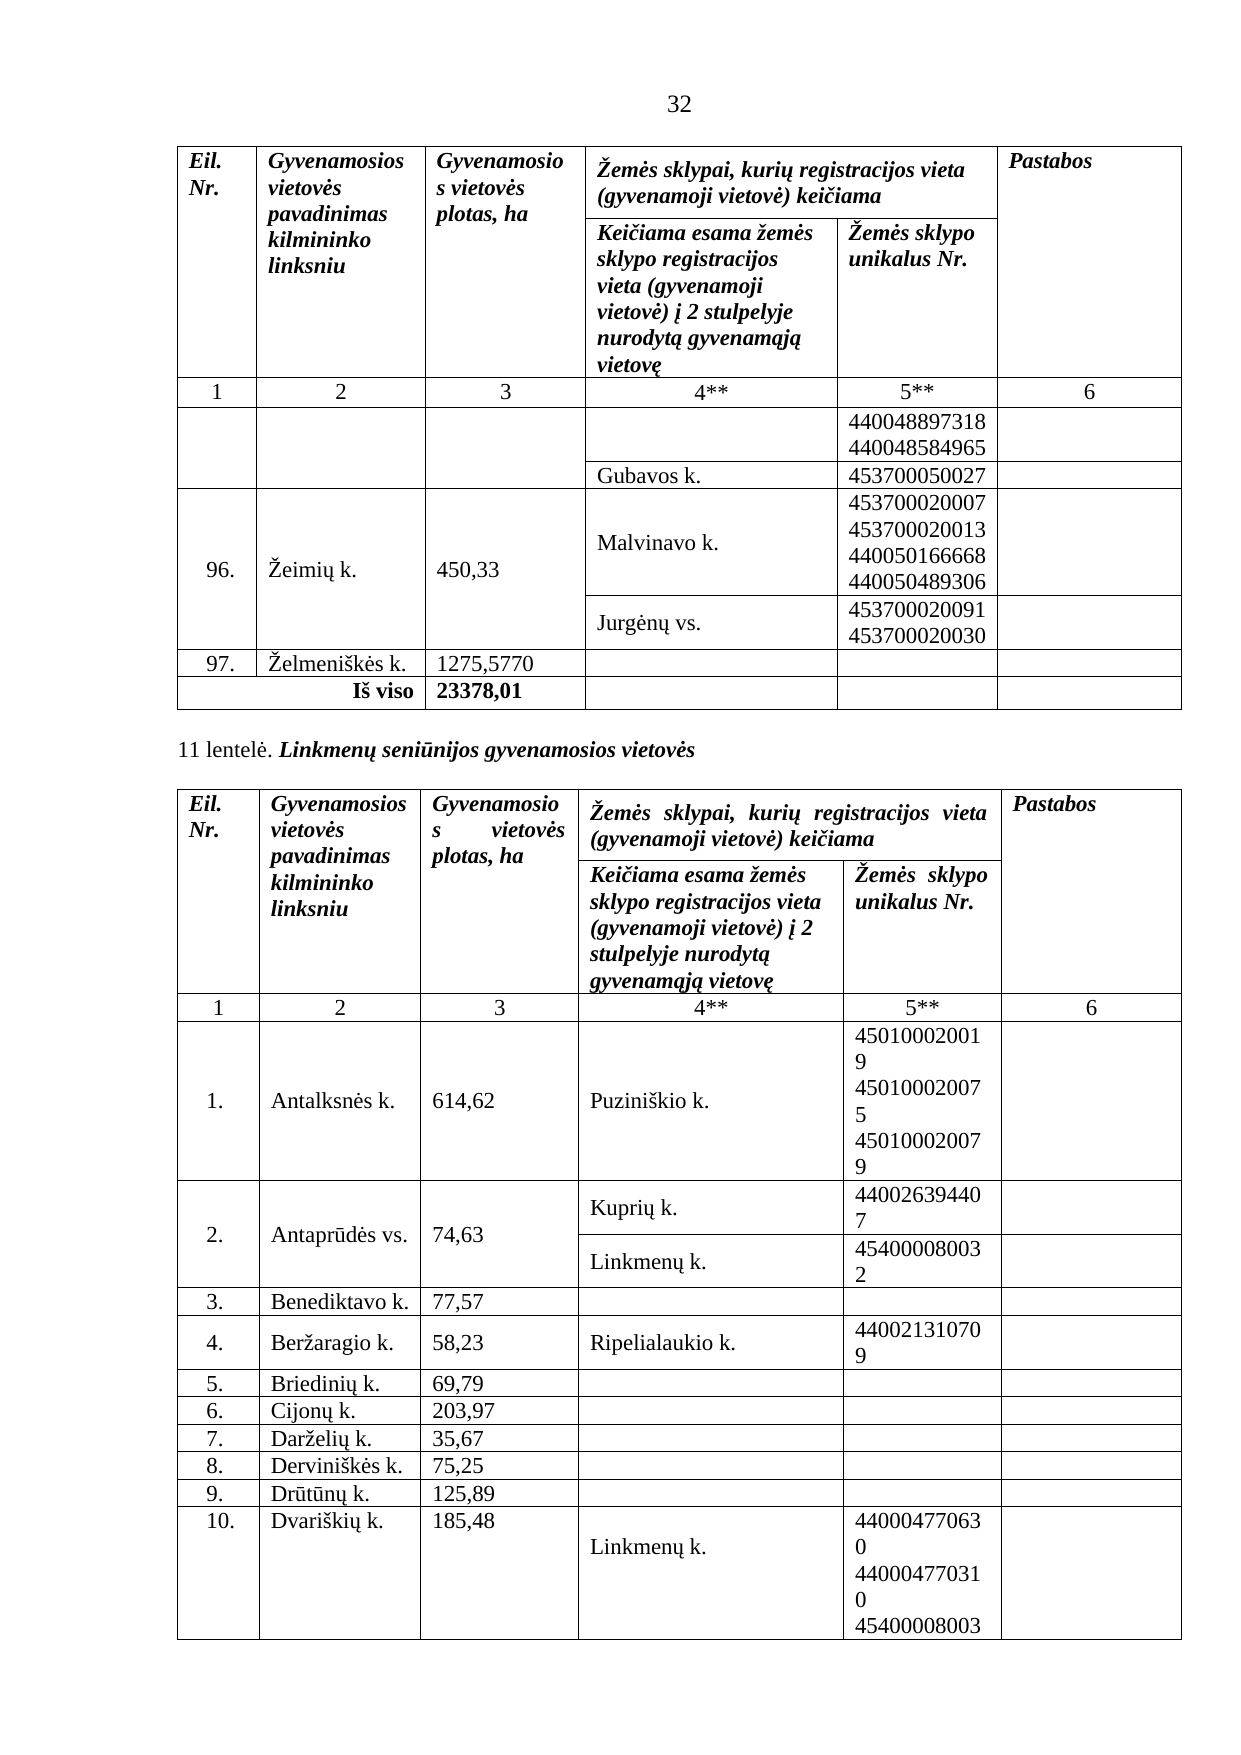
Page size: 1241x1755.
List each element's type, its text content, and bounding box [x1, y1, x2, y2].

table_cell 3. [178, 1288, 259, 1315]
table_cell 2. [178, 1181, 259, 1287]
table_cell [1002, 1316, 1181, 1368]
table_cell Derviniškės k. [260, 1452, 420, 1478]
table_cell 23378,01 [426, 677, 585, 708]
table_cell [838, 650, 997, 676]
table_cell 453700020007 453700020013 440050166668 440050489306 [838, 489, 997, 595]
table_cell Puziniškio k. [579, 1022, 843, 1180]
table_cell 74,63 [421, 1181, 578, 1287]
table_cell [579, 1397, 843, 1423]
table_cell 614,62 [421, 1022, 578, 1180]
table_cell Benediktavo k. [260, 1288, 420, 1315]
table_cell Žemės sklypo unikalus Nr. [838, 219, 997, 377]
table_cell 75,25 [421, 1452, 578, 1478]
table_cell 6 [998, 378, 1181, 407]
table_cell [844, 1288, 1001, 1315]
table_cell Linkmenų k. [579, 1235, 843, 1287]
table_header Žemės sklypai, kurių registracijos vieta (gyvenamoji vietovė) keičiama [586, 147, 997, 218]
table_cell 454000080032 [844, 1235, 1001, 1287]
table_cell [1002, 1235, 1181, 1287]
table_cell Linkmenų k. [579, 1507, 843, 1639]
table_cell [579, 1452, 843, 1478]
table_cell [586, 408, 837, 461]
table_cell [1002, 1507, 1181, 1639]
table_cell [1002, 1452, 1181, 1478]
table_cell Keičiama esama žemės sklypo registracijos vieta (gyvenamoji vietovė) į 2 stulpelyje nurodytą gyvenamąją vietovę [579, 861, 843, 993]
table_cell 4** [579, 994, 843, 1021]
table_cell [1002, 1022, 1181, 1180]
table_cell [844, 1397, 1001, 1423]
table_cell 5** [844, 994, 1001, 1021]
table_cell 453700050027 [838, 462, 997, 488]
table_header Pastabos [998, 147, 1181, 377]
table_cell Drūtūnų k. [260, 1480, 420, 1506]
table_header Žemės sklypai, kurių registracijos vieta (gyvenamoji vietovė) keičiama [579, 790, 1001, 860]
table_cell [998, 489, 1181, 595]
table_cell Keičiama esama žemės sklypo registracijos vieta (gyvenamoji vietovė) į 2 stulpelyje nurodytą gyvenamąją vietovę [586, 219, 837, 377]
table_cell [998, 462, 1181, 488]
table_header Eil. Nr. [178, 147, 256, 377]
table_header Gyvenamosios vietovės pavadinimas kilmininko linksniu [260, 790, 420, 993]
table_cell 10. [178, 1507, 259, 1639]
table_cell [1002, 1480, 1181, 1506]
table_cell Dvariškių k. [260, 1507, 420, 1639]
table_cell 6 [1002, 994, 1181, 1021]
table_cell 7. [178, 1425, 259, 1451]
table_cell 1 [178, 378, 256, 407]
table_cell 440048897318 440048584965 [838, 408, 997, 461]
table_cell 450100020019 450100020075 450100020079 [844, 1022, 1001, 1180]
table_cell 2 [257, 378, 425, 407]
table_cell [998, 677, 1181, 708]
table_cell [586, 650, 837, 676]
table_cell 440021310709 [844, 1316, 1001, 1368]
table_cell 1275,5770 [426, 650, 585, 676]
table_cell Antalksnės k. [260, 1022, 420, 1180]
table_cell [998, 408, 1181, 461]
table_cell 4** [586, 378, 837, 407]
table_cell [579, 1288, 843, 1315]
table_cell 58,23 [421, 1316, 578, 1368]
text 11 lentelė. Linkmenų seniūnijos gyvenamosios vietovės [177, 736, 1181, 762]
table_cell [844, 1452, 1001, 1478]
table_cell [1002, 1397, 1181, 1423]
table_cell Kuprių k. [579, 1181, 843, 1233]
table_cell [1002, 1425, 1181, 1451]
table_cell 5. [178, 1370, 259, 1396]
table_header Pastabos [1002, 790, 1181, 993]
table_cell [998, 596, 1181, 648]
table_cell 125,89 [421, 1480, 578, 1506]
table_cell [838, 677, 997, 708]
table_cell [1002, 1370, 1181, 1396]
table_cell Darželių k. [260, 1425, 420, 1451]
table_cell 69,79 [421, 1370, 578, 1396]
table_cell [998, 650, 1181, 676]
table_cell 9. [178, 1480, 259, 1506]
table_cell 450,33 [426, 489, 585, 648]
table_cell Beržaragio k. [260, 1316, 420, 1368]
table_cell Malvinavo k. [586, 489, 837, 595]
table_cell Antaprūdės vs. [260, 1181, 420, 1287]
table_cell [426, 408, 585, 488]
table_cell 2 [260, 994, 420, 1021]
table_cell 1. [178, 1022, 259, 1180]
table_cell [844, 1480, 1001, 1506]
table_header Gyvenamosios vietovės plotas, ha [421, 790, 578, 993]
table_cell Žemės sklypo unikalus Nr. [844, 861, 1001, 993]
table_cell [586, 677, 837, 708]
table_cell 97. [178, 650, 256, 676]
table_cell [579, 1425, 843, 1451]
table_cell [844, 1370, 1001, 1396]
table_cell 96. [178, 489, 256, 648]
table_cell [844, 1425, 1001, 1451]
table_cell 3 [426, 378, 585, 407]
table_cell Gubavos k. [586, 462, 837, 488]
table_cell Cijonų k. [260, 1397, 420, 1423]
table_header Eil. Nr. [178, 790, 259, 993]
table_cell 440004770630 440004770310 45400008003 [844, 1507, 1001, 1639]
table_cell 3 [421, 994, 578, 1021]
table_cell 440026394407 [844, 1181, 1001, 1233]
table_cell 6. [178, 1397, 259, 1423]
table_cell 35,67 [421, 1425, 578, 1451]
table_cell [1002, 1181, 1181, 1233]
table_cell [257, 408, 425, 488]
table_header Gyvenamosios vietovės plotas, ha [426, 147, 585, 377]
table_cell Žeimių k. [257, 489, 425, 648]
table_cell [579, 1370, 843, 1396]
table_cell Ripelialaukio k. [579, 1316, 843, 1368]
table_cell 77,57 [421, 1288, 578, 1315]
table_cell 4. [178, 1316, 259, 1368]
table_cell 203,97 [421, 1397, 578, 1423]
table_cell Iš viso [178, 677, 425, 708]
table_cell 185,48 [421, 1507, 578, 1639]
table_cell [579, 1480, 843, 1506]
table_cell 1 [178, 994, 259, 1021]
table_cell 8. [178, 1452, 259, 1478]
table_cell Želmeniškės k. [257, 650, 425, 676]
table_cell 453700020091 453700020030 [838, 596, 997, 648]
table_cell [178, 408, 256, 488]
table_cell [1002, 1288, 1181, 1315]
table_cell Jurgėnų vs. [586, 596, 837, 648]
table_cell Briedinių k. [260, 1370, 420, 1396]
table_header Gyvenamosios vietovės pavadinimas kilmininko linksniu [257, 147, 425, 377]
table_cell 5** [838, 378, 997, 407]
